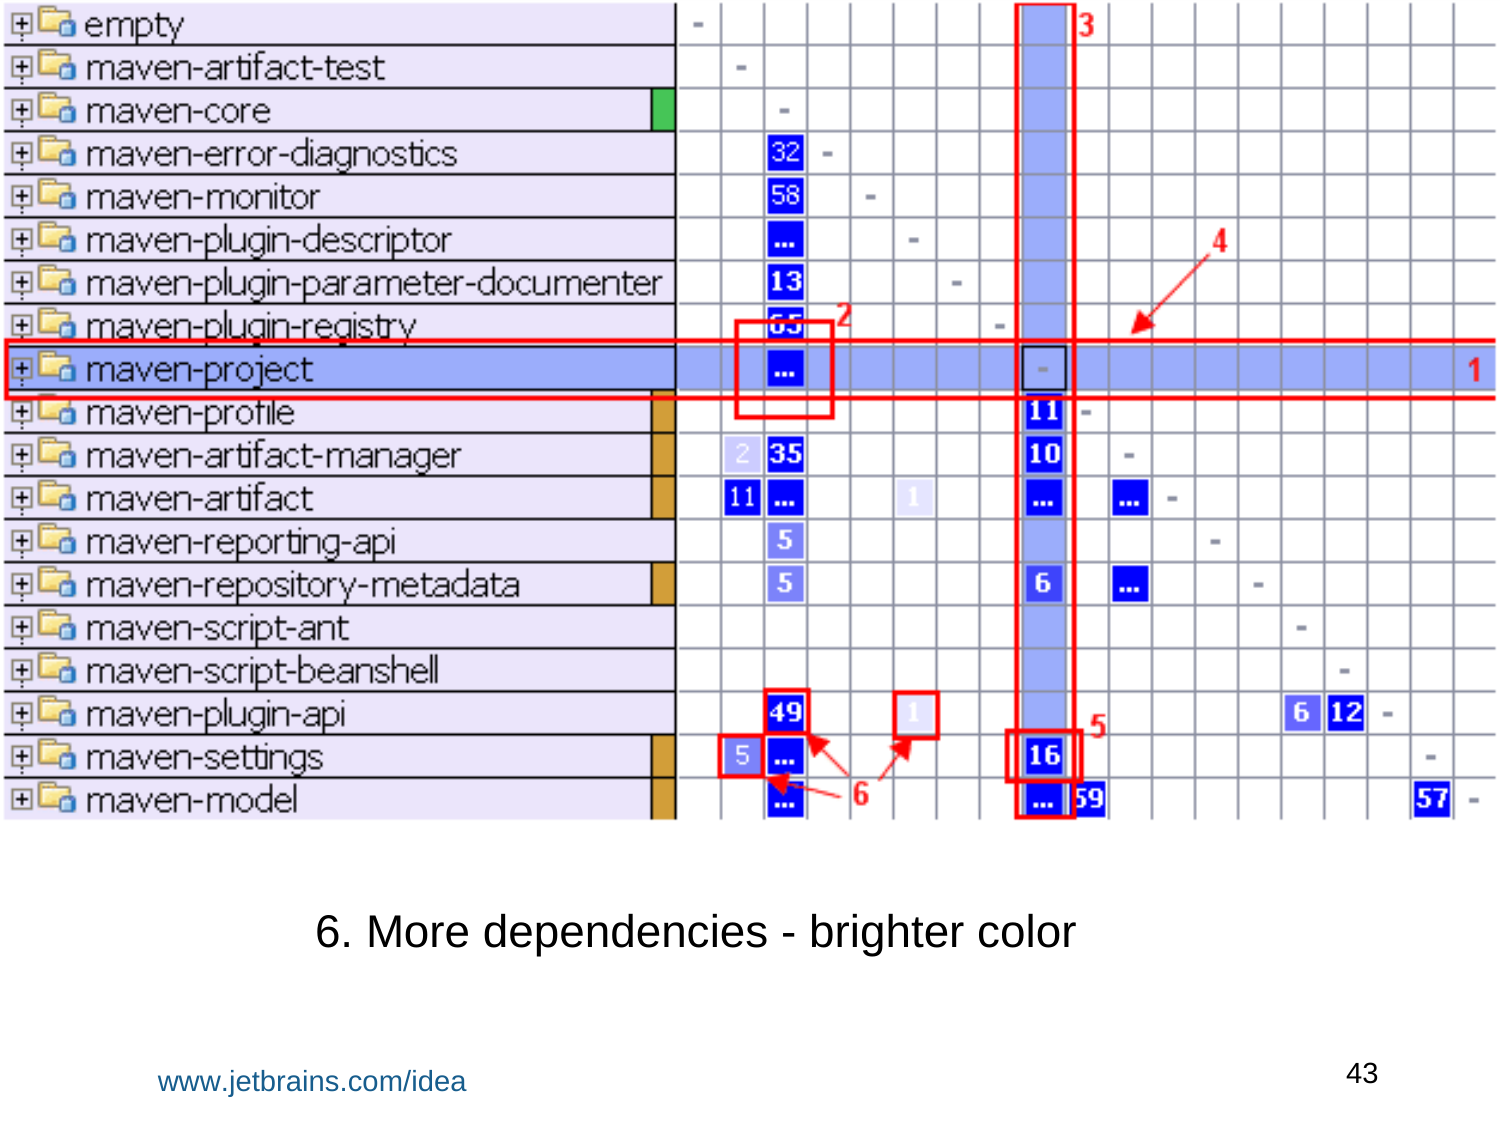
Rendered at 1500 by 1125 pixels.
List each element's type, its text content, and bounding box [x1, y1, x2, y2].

picture [0, 0, 1500, 826]
list 6. More dependencies - brighter color [300, 900, 1201, 1051]
